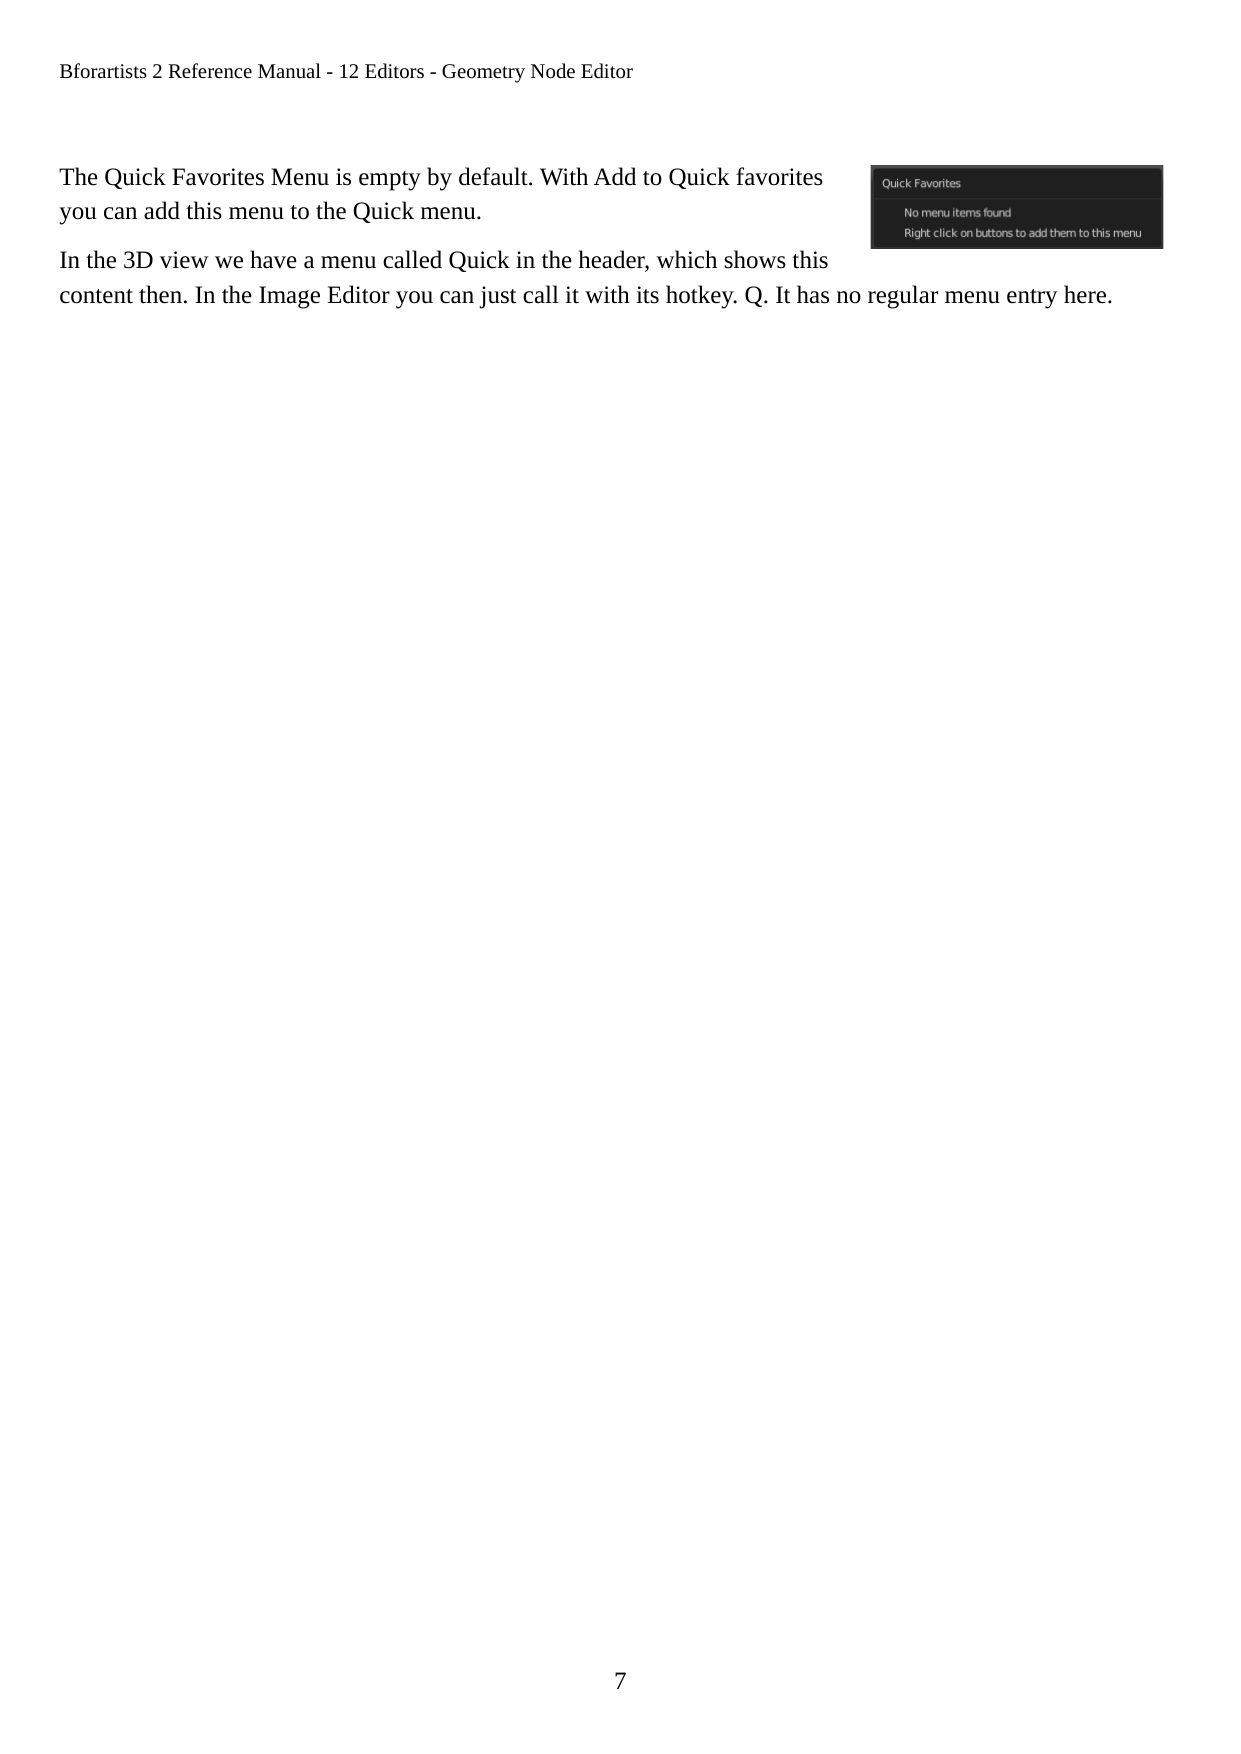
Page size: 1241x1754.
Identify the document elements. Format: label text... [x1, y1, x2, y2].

text In the 3D view we have a menu called Quick in the header, which shows this content then. In the Image Editor you can just call it with its hotkey. Q. It has no regular menu entry here. [59, 245, 1181, 308]
picture [870, 165, 1164, 249]
text The Quick Favorites Menu is empty by default. With Add to Quick favorites you can add this menu to the Quick menu. [59, 162, 1181, 225]
